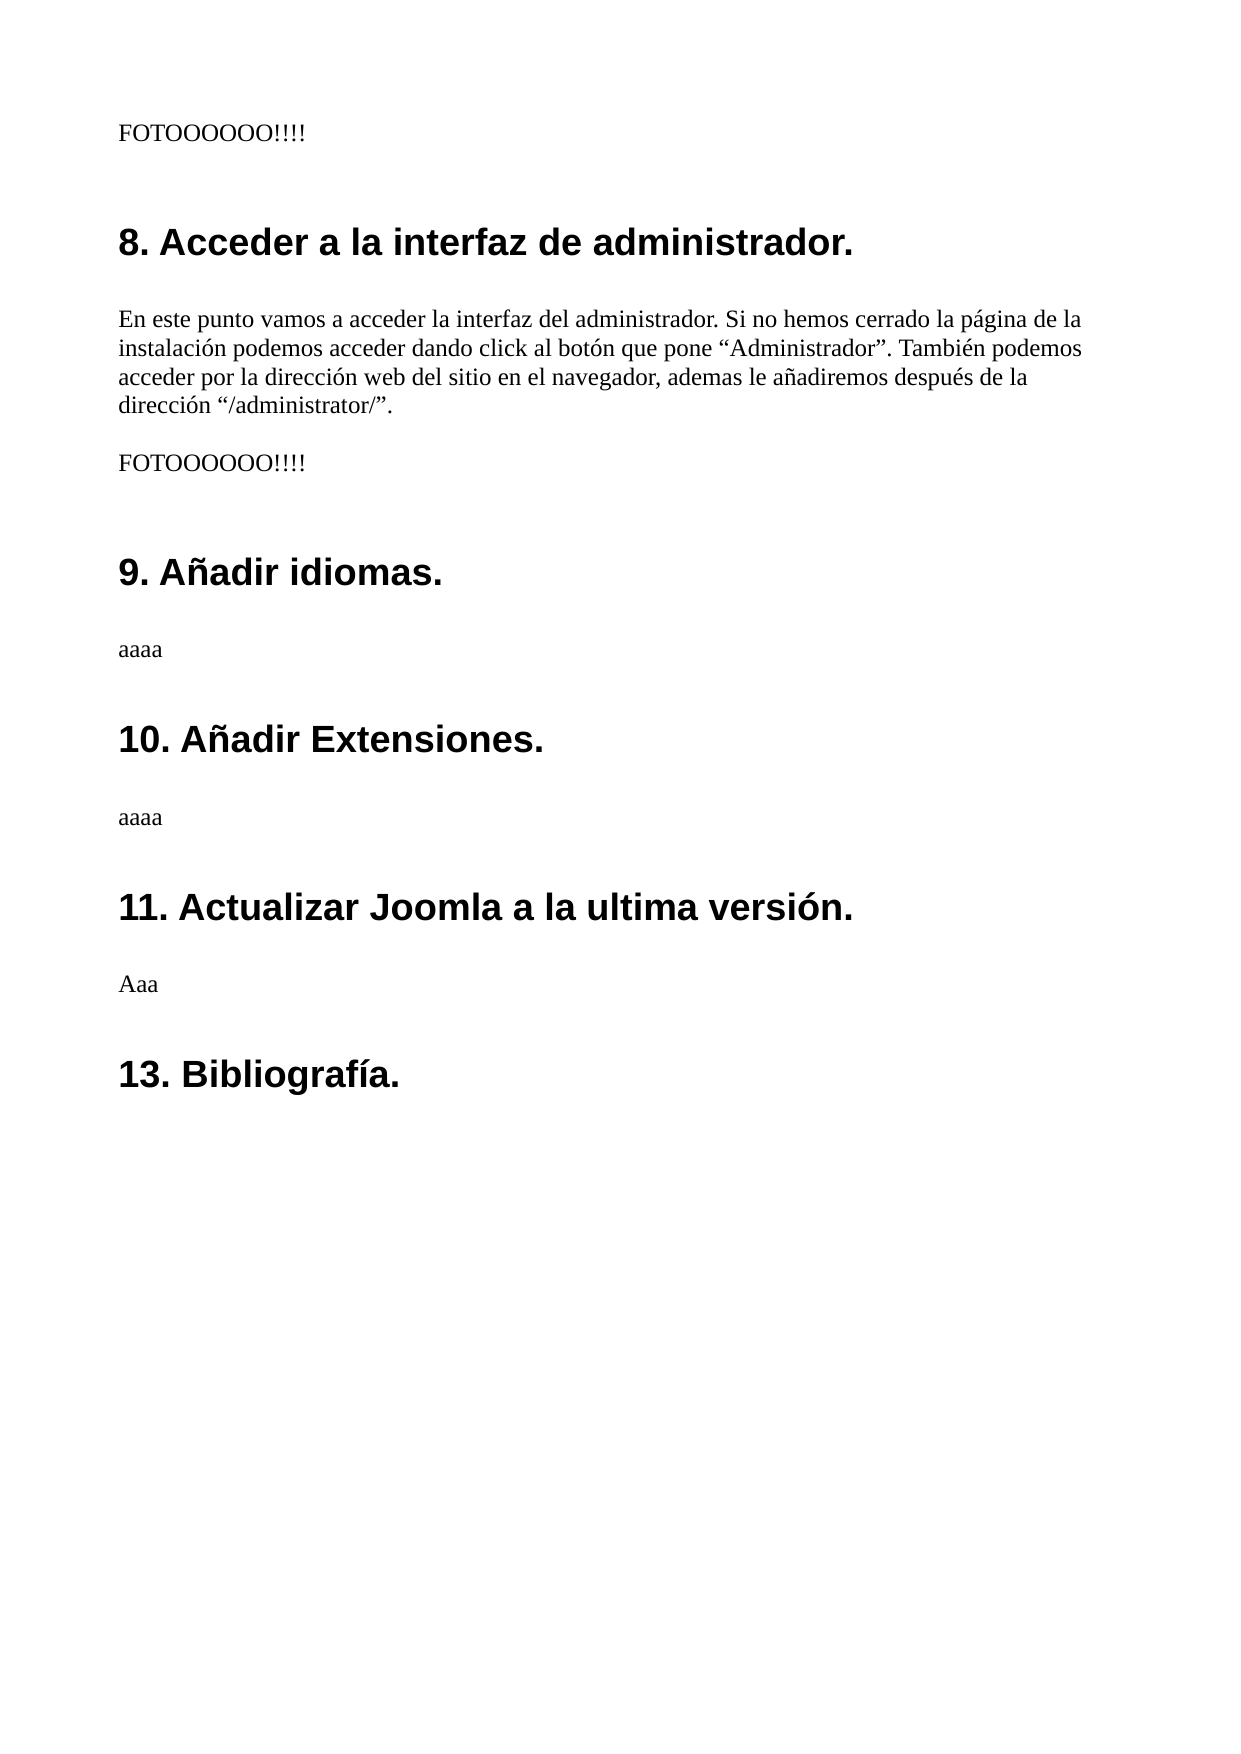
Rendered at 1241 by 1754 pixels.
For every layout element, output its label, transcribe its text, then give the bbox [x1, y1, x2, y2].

text En este punto vamos a acceder la interfaz del administrador. Si no hemos cerrado la página de la instalación podemos acceder dando click al botón que pone “Administrador”. También podemos acceder por la dirección web del sitio en el navegador, ademas le añadiremos después de la dirección “/administrator/”. [118, 304, 1122, 419]
text aaaa [118, 802, 1122, 831]
text FOTOOOOOO!!!! [118, 118, 1122, 147]
subtitle 11. Actualizar Joomla a la ultima versión. [118, 884, 1122, 928]
text Aaa [118, 969, 1122, 998]
subtitle 9. Añadir idiomas. [118, 549, 1122, 593]
text FOTOOOOOO!!!! [118, 448, 1122, 477]
subtitle 10. Añadir Extensiones. [118, 717, 1122, 761]
text aaaa [118, 634, 1122, 663]
subtitle 8. Acceder a la interfaz de administrador. [118, 219, 1122, 263]
subtitle 13. Bibliografía. [118, 1052, 1122, 1095]
